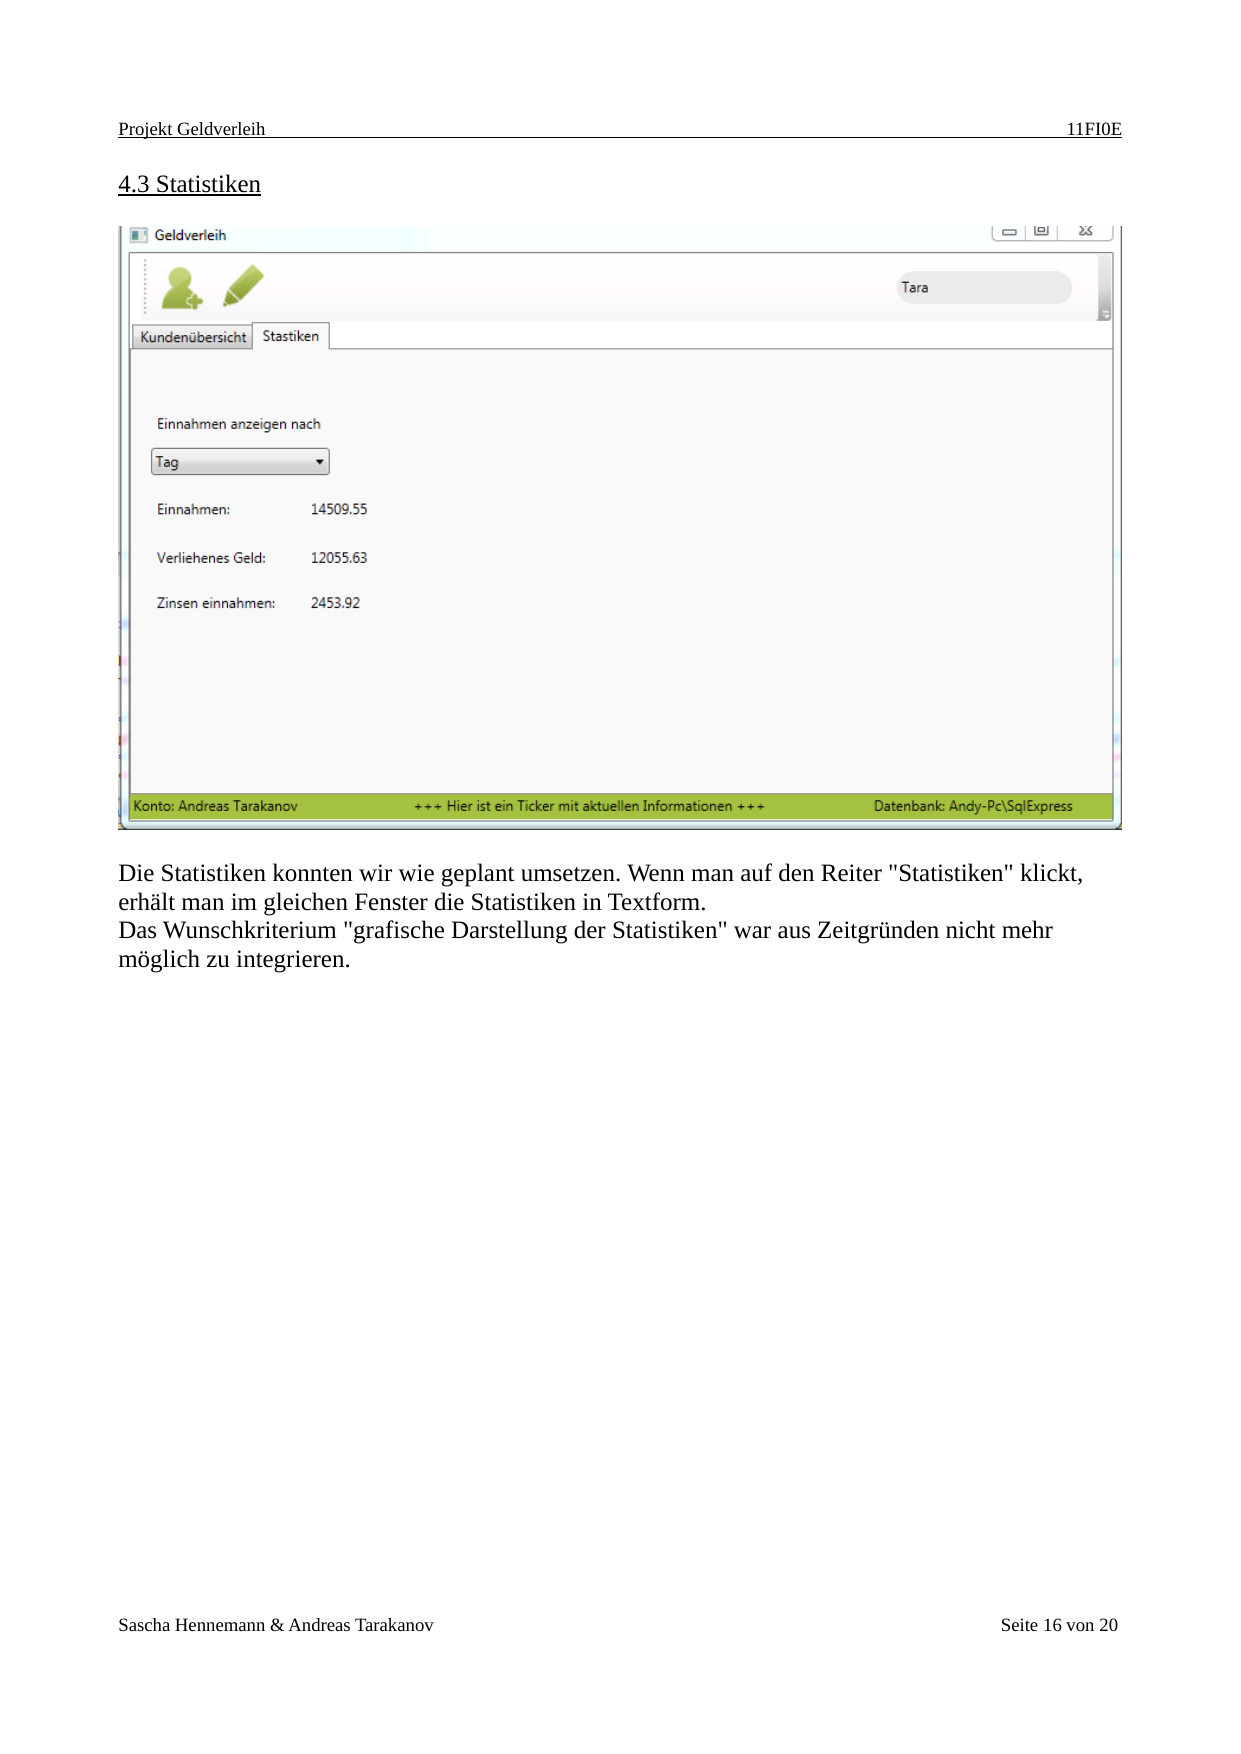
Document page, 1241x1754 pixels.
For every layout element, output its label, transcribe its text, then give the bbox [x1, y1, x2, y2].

picture [118, 226, 1122, 830]
text Das Wunschkriterium "grafische Darstellung der Statistiken" war aus Zeitgründen nicht mehr möglich zu integrieren. [118, 915, 1122, 973]
text Die Statistiken konnten wir wie geplant umsetzen. Wenn man auf den Reiter "Statistiken" klickt, erhält man im gleichen Fenster die Statistiken in Textform. [118, 858, 1122, 915]
text 4.3 Statistiken [118, 169, 1122, 198]
